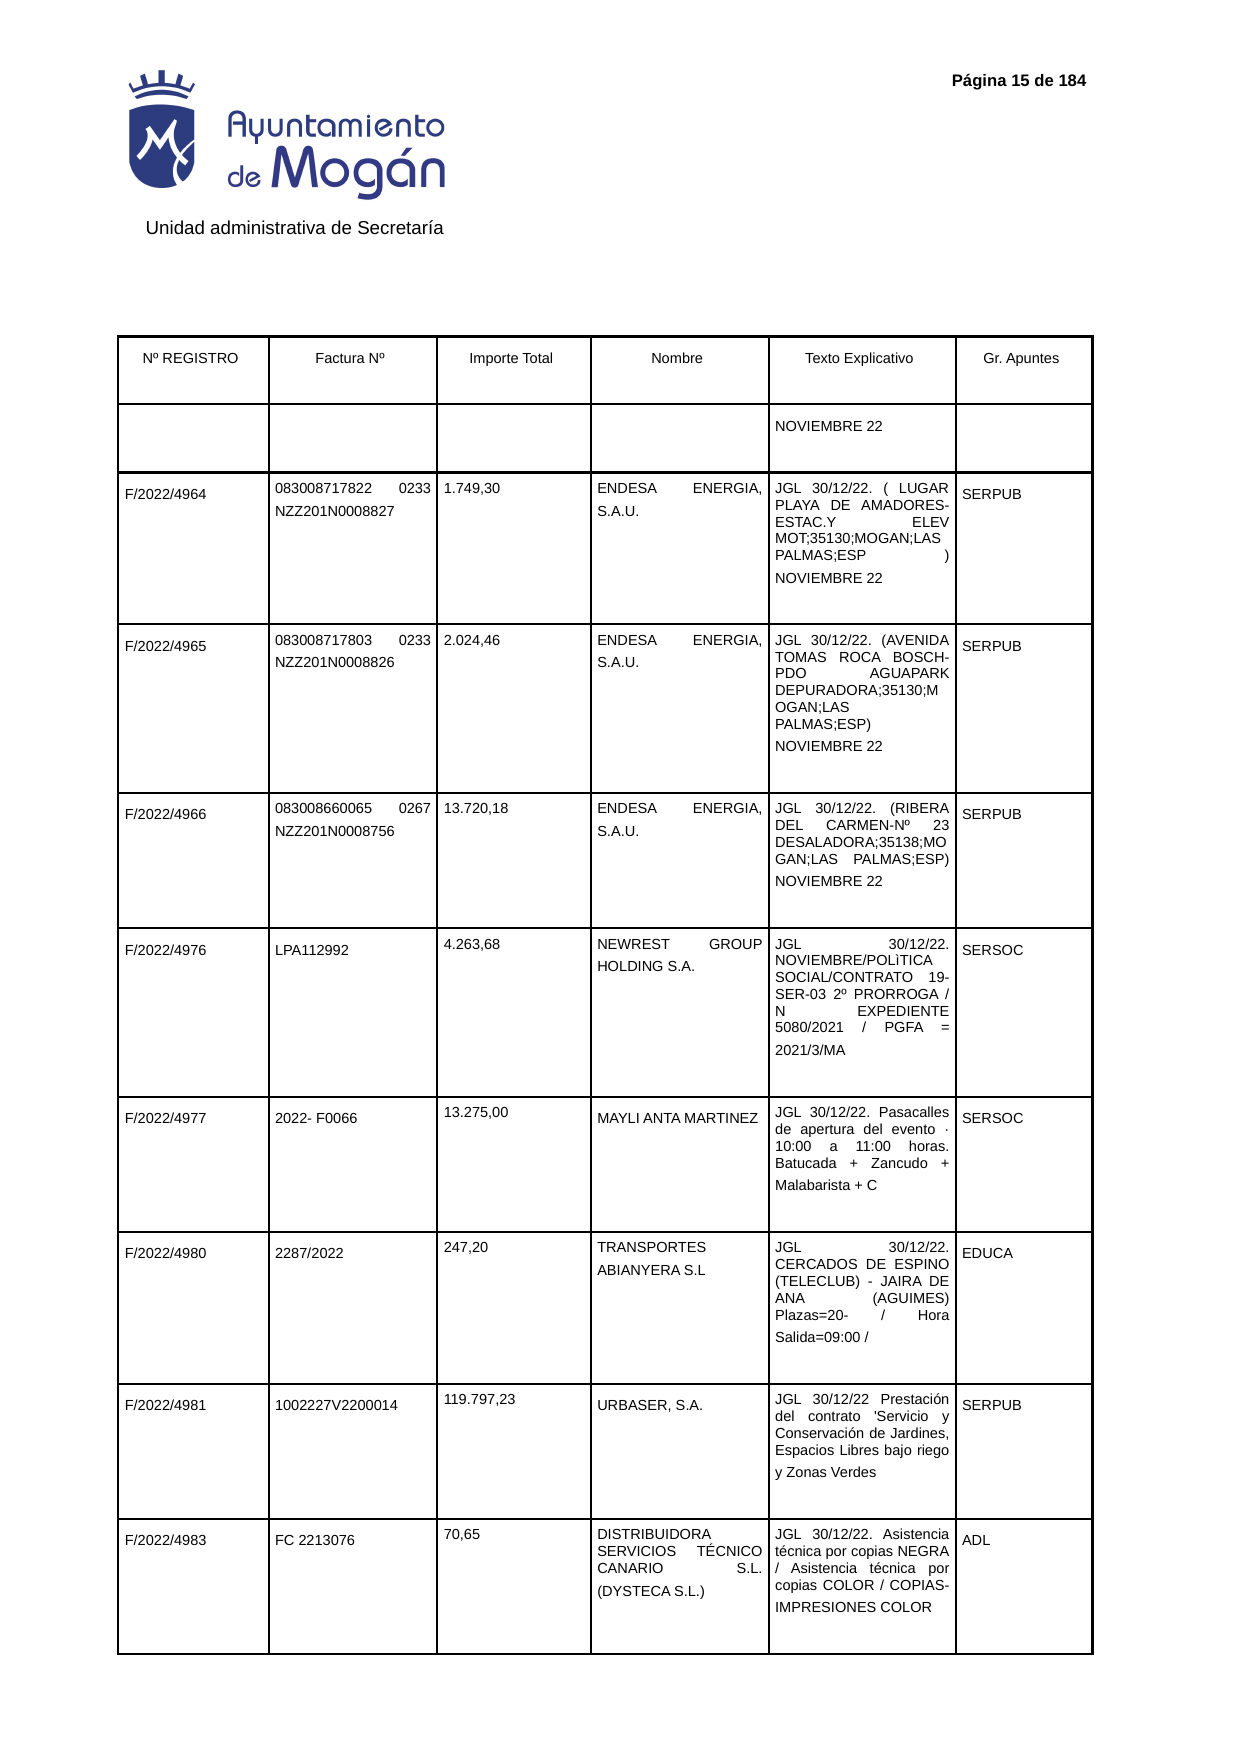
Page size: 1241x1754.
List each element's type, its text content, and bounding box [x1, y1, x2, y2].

table_cell 083008717822 0233 NZZ201N0008827 [270, 474, 436, 623]
table_cell EDUCA [957, 1233, 1091, 1383]
table_cell F/2022/4964 [119, 474, 268, 623]
table_cell URBASER, S.A. [592, 1385, 768, 1518]
table_cell NEWREST GROUP HOLDING S.A. [592, 929, 768, 1096]
table_cell JGL 30/12/22. NOVIEMBRE/POLìTICA SOCIAL/CONTRATO 19-SER-03 2º PRORROGA / N EXPEDIENTE 5080/2021 / PGFA = 2021/3/MA [770, 929, 955, 1096]
table_cell ENDESA ENERGIA, S.A.U. [592, 625, 768, 792]
table_cell F/2022/4976 [119, 929, 268, 1096]
table_cell MAYLI ANTA MARTINEZ [592, 1098, 768, 1231]
table_cell 119.797,23 [438, 1385, 590, 1518]
table_cell F/2022/4980 [119, 1233, 268, 1383]
table_cell 2022- F0066 [270, 1098, 436, 1231]
table_cell [270, 405, 436, 471]
table_header Nº REGISTRO [119, 338, 268, 403]
table_cell ENDESA ENERGIA, S.A.U. [592, 794, 768, 927]
table_cell 2287/2022 [270, 1233, 436, 1383]
table_cell 2.024,46 [438, 625, 590, 792]
table_cell 1002227V2200014 [270, 1385, 436, 1518]
table_cell SERSOC [957, 1098, 1091, 1231]
table_cell SERPUB [957, 625, 1091, 792]
table_cell TRANSPORTES ABIANYERA S.L [592, 1233, 768, 1383]
table_cell JGL 30/12/22. Asistencia técnica por copias NEGRA / Asistencia técnica por copias COLOR / COPIAS-IMPRESIONES COLOR [770, 1520, 955, 1653]
table_cell F/2022/4965 [119, 625, 268, 792]
table_cell DISTRIBUIDORA SERVICIOS TÉCNICO CANARIO S.L. (DYSTECA S.L.) [592, 1520, 768, 1653]
table_cell [957, 405, 1091, 471]
table_cell F/2022/4977 [119, 1098, 268, 1231]
table_cell 083008660065 0267 NZZ201N0008756 [270, 794, 436, 927]
table_header Factura Nº [270, 338, 436, 403]
table_cell 13.720,18 [438, 794, 590, 927]
table_cell [438, 405, 590, 471]
table_cell 4.263,68 [438, 929, 590, 1096]
table_cell [119, 405, 268, 471]
table_cell ENDESA ENERGIA, S.A.U. [592, 474, 768, 623]
table_cell JGL 30/12/22 Prestación del contrato 'Servicio y Conservación de Jardines, Espacios Libres bajo riego y Zonas Verdes [770, 1385, 955, 1518]
table_cell 247,20 [438, 1233, 590, 1383]
table_cell 1.749,30 [438, 474, 590, 623]
table_cell 083008717803 0233 NZZ201N0008826 [270, 625, 436, 792]
table_cell SERPUB [957, 794, 1091, 927]
table_cell SERSOC [957, 929, 1091, 1096]
table_header Importe Total [438, 338, 590, 403]
table_cell JGL 30/12/22. (RIBERA DEL CARMEN-Nº 23 DESALADORA;35138;MOGAN;LAS PALMAS;ESP) NOVIEMBRE 22 [770, 794, 955, 927]
table_cell JGL 30/12/22. ( LUGAR PLAYA DE AMADORES-ESTAC.Y ELEV MOT;35130;MOGAN;LAS PALMAS;ESP ) NOVIEMBRE 22 [770, 474, 955, 623]
picture [128, 70, 445, 206]
table_cell 13.275,00 [438, 1098, 590, 1231]
table_cell SERPUB [957, 1385, 1091, 1518]
table_cell F/2022/4981 [119, 1385, 268, 1518]
table_header Nombre [592, 338, 768, 403]
table_cell F/2022/4983 [119, 1520, 268, 1653]
table_cell FC 2213076 [270, 1520, 436, 1653]
table_cell JGL 30/12/22. Pasacalles de apertura del evento · 10:00 a 11:00 horas. Batucada + Zancudo + Malabarista + C [770, 1098, 955, 1231]
table_cell [592, 405, 768, 471]
table_cell NOVIEMBRE 22 [770, 405, 955, 471]
table_header Texto Explicativo [770, 338, 955, 403]
table_cell JGL 30/12/22. CERCADOS DE ESPINO (TELECLUB) - JAIRA DE ANA (AGUIMES) Plazas=20- / Hora Salida=09:00 / [770, 1233, 955, 1383]
table_cell SERPUB [957, 474, 1091, 623]
table_cell 70,65 [438, 1520, 590, 1653]
table_cell F/2022/4966 [119, 794, 268, 927]
table_header Gr. Apuntes [957, 338, 1091, 403]
table_cell JGL 30/12/22. (AVENIDA TOMAS ROCA BOSCH-PDO AGUAPARK DEPURADORA;35130;MOGAN;LAS PALMAS;ESP) NOVIEMBRE 22 [770, 625, 955, 792]
table_cell LPA112992 [270, 929, 436, 1096]
table_cell ADL [957, 1520, 1091, 1653]
